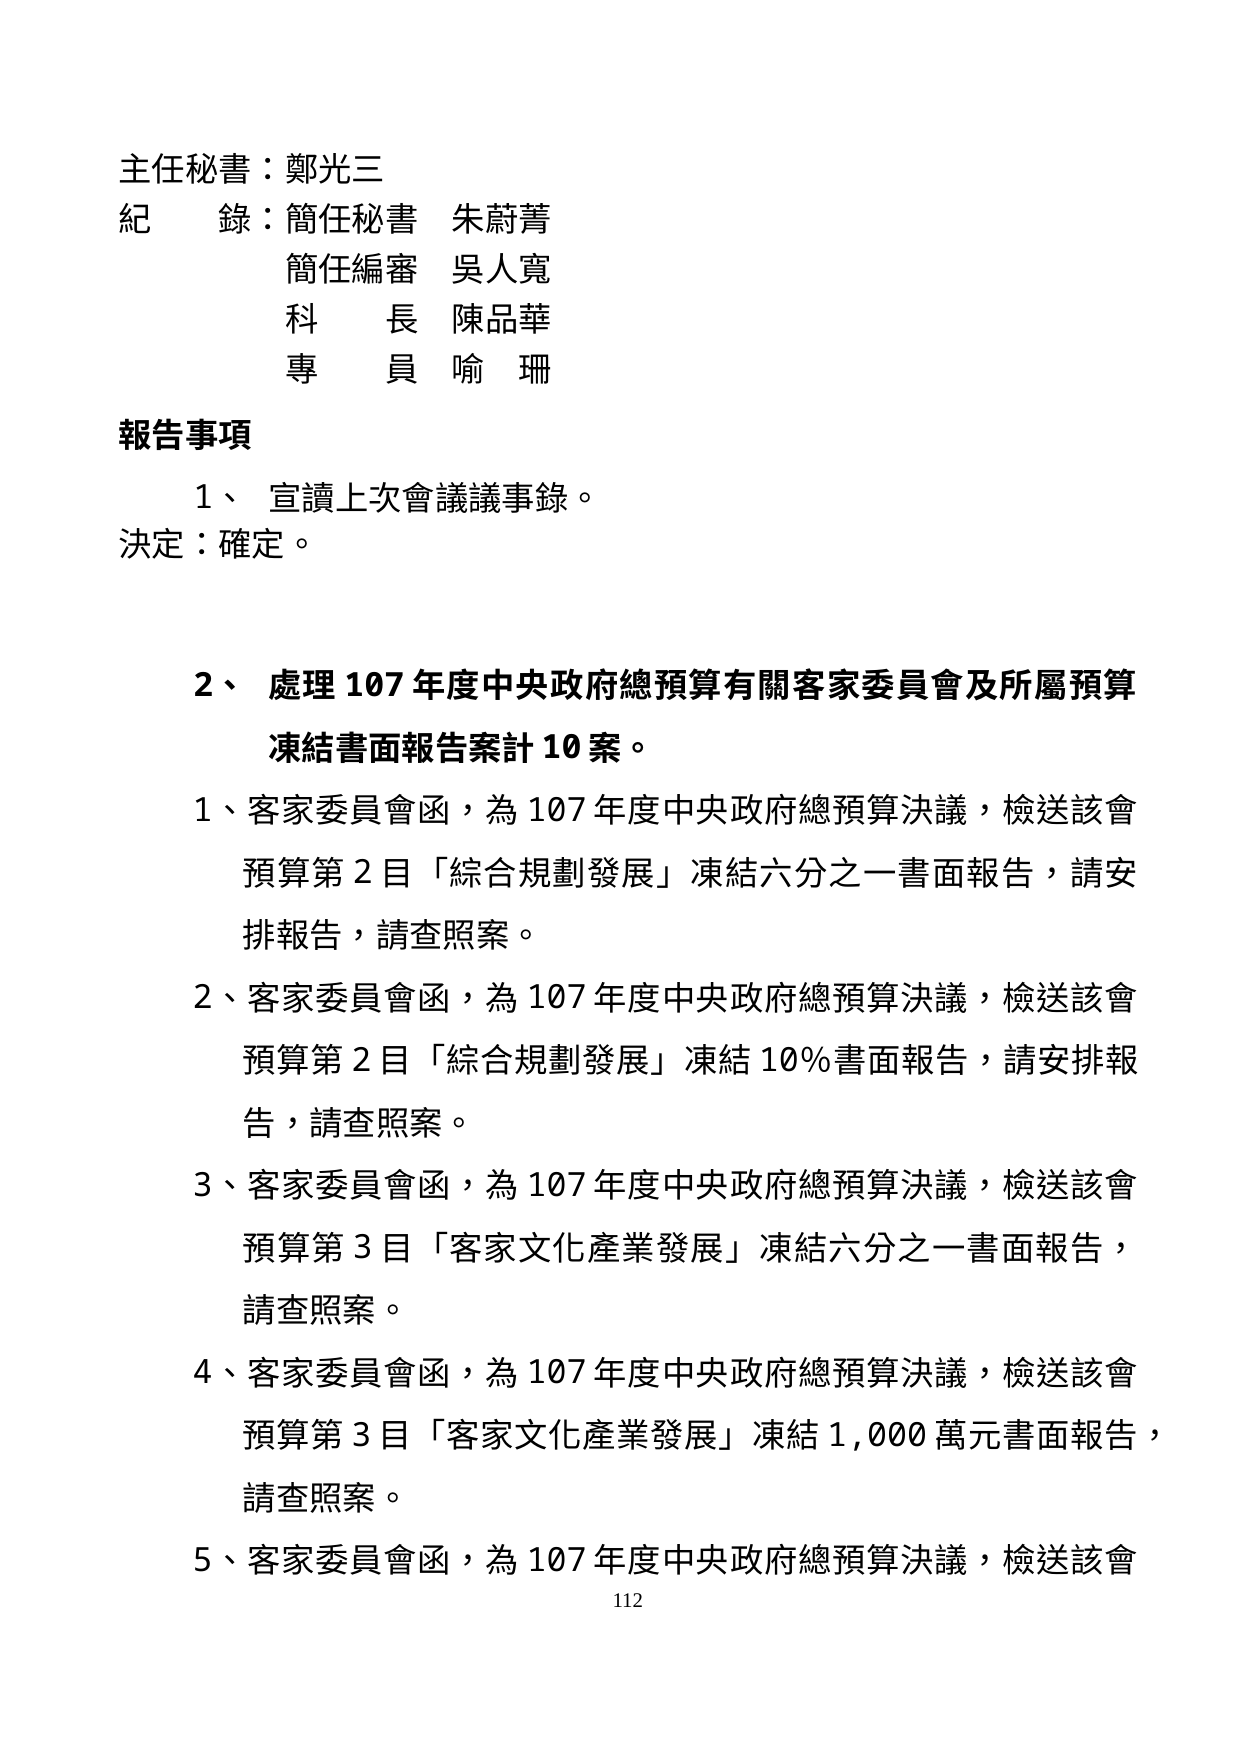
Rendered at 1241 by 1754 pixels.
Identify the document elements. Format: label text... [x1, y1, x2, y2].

text 簡任編審 吳人寬 [118, 242, 1240, 292]
text 紀 錄：簡任秘書 朱蔚菁 [118, 192, 1240, 242]
text 專 員 喻 珊 [118, 342, 1240, 392]
text 2、客家委員會函，為107年度中央政府總預算決議，檢送該會預算第2目「綜合規劃發展」凍結10％書面報告，請安排報告，請查照案。 [192, 954, 1138, 1142]
text 5、客家委員會函，為107年度中央政府總預算決議，檢送該會 [192, 1517, 1138, 1579]
text 4、客家委員會函，為107年度中央政府總預算決議，檢送該會預算第3目「客家文化產業發展」凍結1,000萬元書面報告，請查照案。 [192, 1329, 1138, 1517]
list 處理107年度中央政府總預算有關客家委員會及所屬預算凍結書面報告案計10案。 [193, 642, 1138, 767]
text 主任秘書：鄭光三 [118, 142, 1240, 192]
text 科 長 陳品華 [118, 292, 1240, 342]
text 1、客家委員會函，為107年度中央政府總預算決議，檢送該會預算第2目「綜合規劃發展」凍結六分之一書面報告，請安排報告，請查照案。 [192, 767, 1138, 954]
text 決定：確定。 [118, 517, 1142, 567]
text 報告事項 [118, 392, 1137, 454]
text 3、客家委員會函，為107年度中央政府總預算決議，檢送該會預算第3目「客家文化產業發展」凍結六分之一書面報告，請查照案。 [192, 1142, 1138, 1329]
list 宣讀上次會議議事錄。 [193, 454, 1138, 517]
